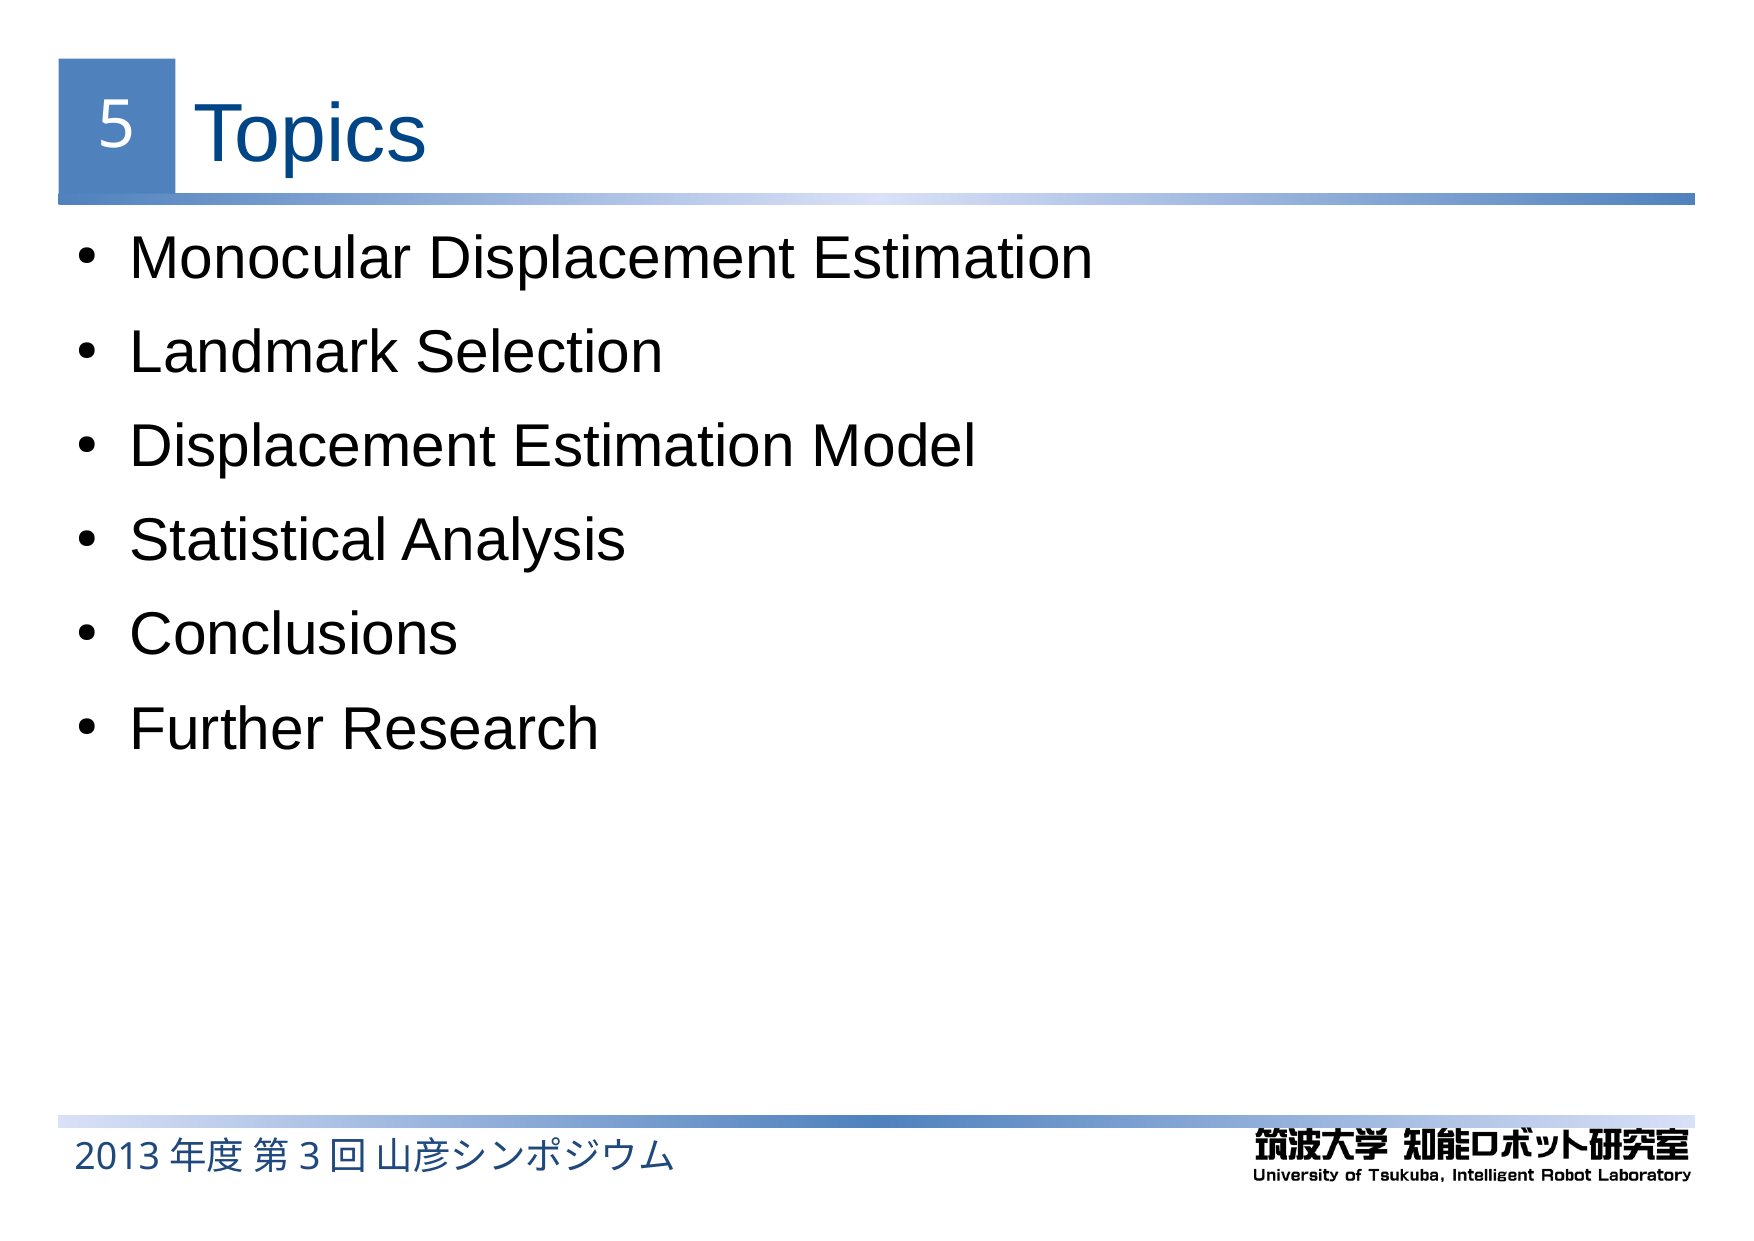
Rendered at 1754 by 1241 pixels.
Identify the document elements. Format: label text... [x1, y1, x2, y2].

title Topics [193, 61, 1651, 205]
list Monocular Displacement Estimation Landmark Selection Displacement Estimation Model Statistical Analysis Conclusions Further Research [58, 223, 1696, 876]
picture [1252, 1127, 1691, 1182]
